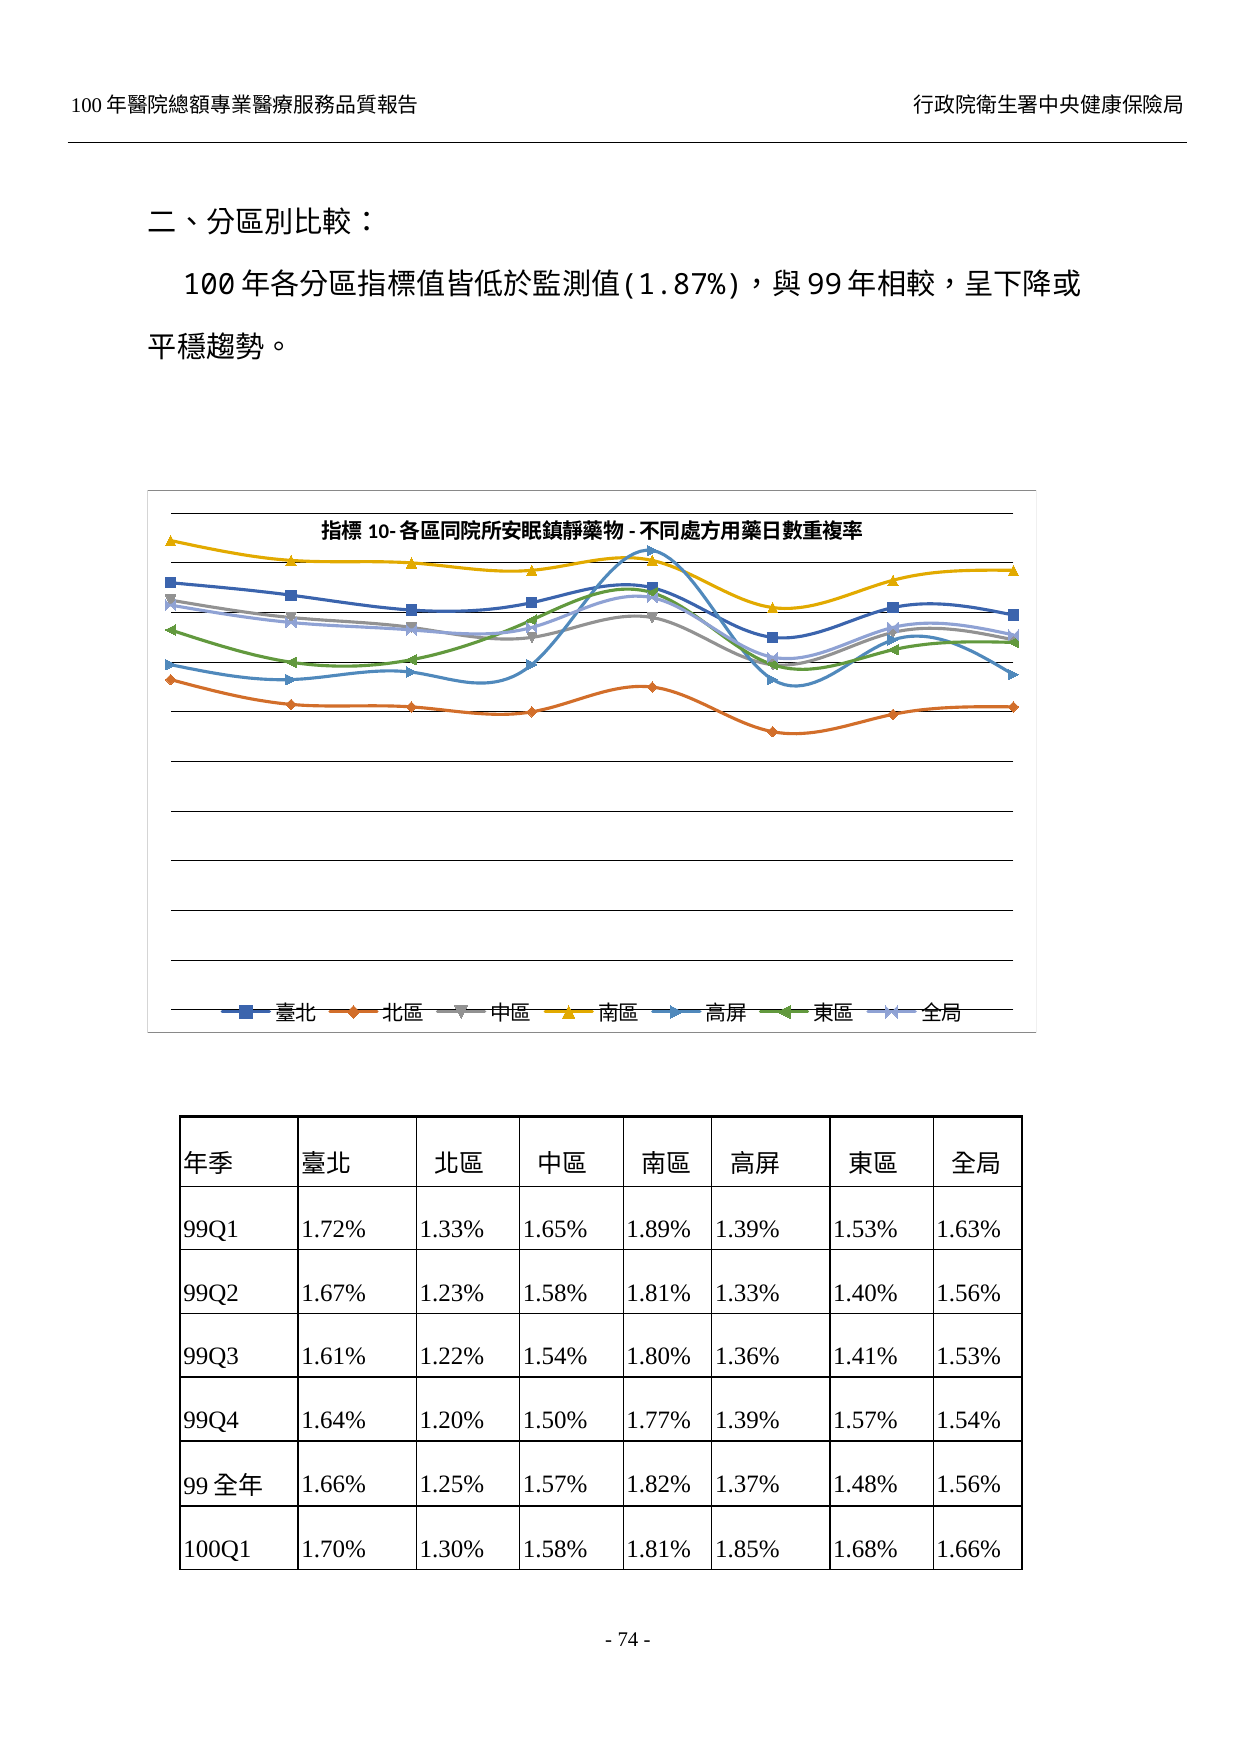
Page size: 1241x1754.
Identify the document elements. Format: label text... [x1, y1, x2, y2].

table_cell 1.64% [299, 1378, 416, 1440]
table_cell 1.66% [934, 1507, 1021, 1569]
table_cell 1.48% [831, 1442, 933, 1504]
table_cell 1.67% [299, 1250, 416, 1313]
table_cell 1.41% [831, 1314, 933, 1376]
table_cell 1.57% [520, 1442, 623, 1504]
table_cell 1.72% [299, 1187, 416, 1249]
table_cell 1.63% [934, 1187, 1021, 1249]
table_cell 1.39% [712, 1187, 829, 1249]
table_cell 1.25% [417, 1442, 519, 1504]
table_cell 1.23% [417, 1250, 519, 1313]
table_cell 99Q2 [181, 1250, 297, 1313]
table_cell 1.33% [417, 1187, 519, 1249]
table_cell 1.54% [520, 1314, 623, 1376]
table_cell 1.58% [520, 1507, 623, 1569]
table_cell 1.81% [624, 1507, 711, 1569]
table_cell 1.66% [299, 1442, 416, 1504]
table_cell 1.33% [712, 1250, 829, 1313]
table_cell 99全年 [181, 1442, 297, 1504]
table_cell 99Q3 [181, 1314, 297, 1376]
table_header 臺北 [299, 1118, 416, 1186]
table_cell 1.57% [831, 1378, 933, 1440]
table_cell 1.22% [417, 1314, 519, 1376]
table_cell 1.82% [624, 1442, 711, 1504]
table_cell 1.89% [624, 1187, 711, 1249]
table_cell 1.68% [831, 1507, 933, 1569]
table_cell 1.56% [934, 1250, 1021, 1313]
table_cell 1.53% [831, 1187, 933, 1249]
table_cell 1.37% [712, 1442, 829, 1504]
table_cell 1.54% [934, 1378, 1021, 1440]
table_cell 1.61% [299, 1314, 416, 1376]
table_cell 1.53% [934, 1314, 1021, 1376]
table_header 北區 [417, 1118, 519, 1186]
table_cell 1.77% [624, 1378, 711, 1440]
table_cell 99Q1 [181, 1187, 297, 1249]
table_cell 1.70% [299, 1507, 416, 1569]
table_header 中區 [520, 1118, 623, 1186]
table_cell 1.30% [417, 1507, 519, 1569]
table_cell 1.39% [712, 1378, 829, 1440]
table_cell 99Q4 [181, 1378, 297, 1440]
table_cell 1.56% [934, 1442, 1021, 1504]
table_cell 1.80% [624, 1314, 711, 1376]
table_cell 100Q1 [181, 1507, 297, 1569]
table_cell 1.81% [624, 1250, 711, 1313]
text 100年各分區指標值皆低於監測值(1.87%)，與99年相較，呈下降或平穩趨勢。 [148, 240, 1107, 365]
table_header 年季 [181, 1118, 297, 1186]
table_cell 1.58% [520, 1250, 623, 1313]
table_header 全局 [934, 1118, 1021, 1186]
table_cell 1.65% [520, 1187, 623, 1249]
table_cell 1.85% [712, 1507, 829, 1569]
table_cell 1.36% [712, 1314, 829, 1376]
table_header 東區 [831, 1118, 933, 1186]
table_header 南區 [624, 1118, 711, 1186]
table_cell 1.20% [417, 1378, 519, 1440]
table_cell 1.40% [831, 1250, 933, 1313]
table_header 高屏 [712, 1118, 829, 1186]
table_cell 1.50% [520, 1378, 623, 1440]
text 二、分區別比較： [148, 178, 1107, 240]
